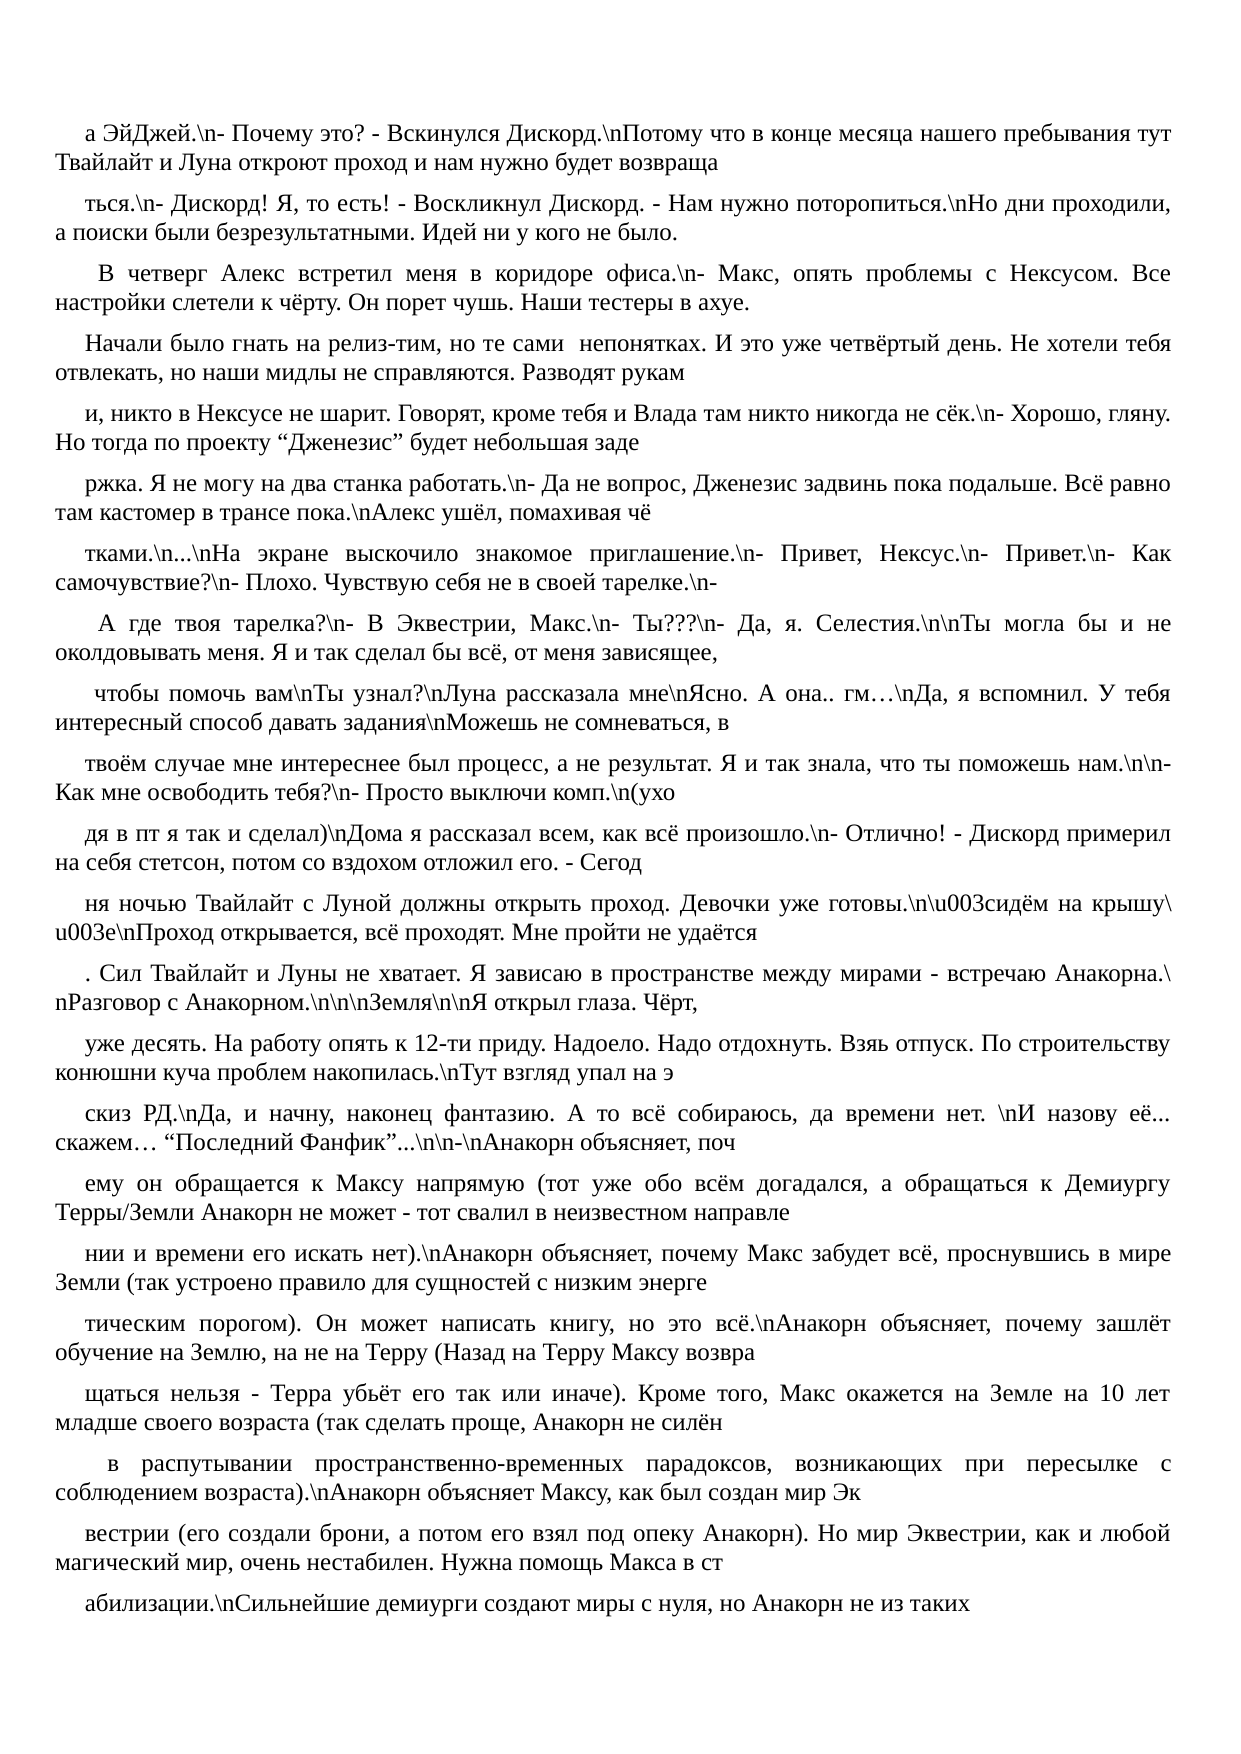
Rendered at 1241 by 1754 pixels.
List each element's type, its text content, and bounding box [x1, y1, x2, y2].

text щаться нельзя - Терра убьёт его так или иначе). Кроме того, Макс окажется на Земле на 10 лет младше своего возраста (так сделать проще, Анакорн не силён [55, 1378, 1172, 1436]
text ржка. Я не могу на два станка работать.\n- Да не вопрос, Дженезис задвинь пока подальше. Всё равно там кастомер в трансе пока.\nАлекс ушёл, помахивая чё [55, 468, 1172, 526]
text тками.\n...\nНа экране выскочило знакомое приглашение.\n- Привет, Нексус.\n- Привет.\n- Как самочувствие?\n- Плохо. Чувствую себя не в своей тарелке.\n- [55, 538, 1172, 596]
text ться.\n- Дискорд! Я, то есть! - Воскликнул Дискорд. - Нам нужно поторопиться.\nНо дни проходили, а поиски были безрезультатными. Идей ни у кого не было. [55, 188, 1172, 246]
text уже десять. На работу опять к 12-ти приду. Надоело. Надо отдохнуть. Взяь отпуск. По строительству конюшни куча проблем накопилась.\nТут взгляд упал на э [55, 1028, 1172, 1086]
text . Сил Твайлайт и Луны не хватает. Я зависаю в пространстве между мирами - встречаю Анакорна.\nРазговор с Анакорном.\n\n\nЗемля\n\nЯ открыл глаза. Чёрт, [55, 958, 1172, 1016]
text А где твоя тарелка?\n- В Эквестрии, Макс.\n- Ты???\n- Да, я. Селестия.\n\nТы могла бы и не околдовывать меня. Я и так сделал бы всё, от меня зависящее, [55, 608, 1172, 666]
text вестрии (его создали брони, а потом его взял под опеку Анакорн). Но мир Эквестрии, как и любой магический мир, очень нестабилен. Нужна помощь Макса в ст [55, 1518, 1172, 1576]
text чтобы помочь вам\nТы узнал?\nЛуна рассказала мне\nЯсно. А она.. гм…\nДа, я вспомнил. У тебя интересный способ давать задания\nМожешь не сомневаться, в [55, 678, 1172, 736]
text в распутывании пространственно-временных парадоксов, возникающих при пересылке с соблюдением возраста).\nАнакорн объясняет Максу, как был создан мир Эк [55, 1448, 1172, 1506]
text тическим порогом). Он может написать книгу, но это всё.\nАнакорн объясняет, почему зашлёт обучение на Землю, на не на Терру (Назад на Терру Максу возвра [55, 1308, 1172, 1366]
text нии и времени его искать нет).\nАнакорн объясняет, почему Макс забудет всё, проснувшись в мире Земли (так устроено правило для сущностей с низким энерге [55, 1238, 1172, 1296]
text ня ночью Твайлайт с Луной должны открыть проход. Девочки уже готовы.\n\u003cидём на крышу\u003e\nПроход открывается, всё проходят. Мне пройти не удаётся [55, 888, 1172, 946]
text твоём случае мне интереснее был процесс, а не результат. Я и так знала, что ты поможешь нам.\n\n- Как мне освободить тебя?\n- Просто выключи комп.\n(ухо [55, 748, 1172, 806]
text ему он обращается к Максу напрямую (тот уже обо всём догадался, а обращаться к Демиургу Терры/Земли Анакорн не может - тот свалил в неизвестном направле [55, 1168, 1172, 1226]
text скиз РД.\nДа, и начну, наконец фантазию. А то всё собираюсь, да времени нет. \nИ назову её... скажем… “Последний Фанфик”...\n\n-\nАнакорн объясняет, поч [55, 1098, 1172, 1156]
text В четверг Алекс встретил меня в коридоре офиса.\n- Макс, опять проблемы с Нексусом. Все настройки слетели к чёрту. Он порет чушь. Наши тестеры в ахуе. [55, 258, 1172, 316]
text дя в пт я так и сделал)\nДома я рассказал всем, как всё произошло.\n- Отлично! - Дискорд примерил на себя стетсон, потом со вздохом отложил его. - Сегод [55, 818, 1172, 876]
text абилизации.\nСильнейшие демиурги создают миры с нуля, но Анакорн не из таких [55, 1588, 1172, 1617]
text а ЭйДжей.\n- Почему это? - Вскинулся Дискорд.\nПотому что в конце месяца нашего пребывания тут Твайлайт и Луна откроют проход и нам нужно будет возвраща [55, 118, 1172, 176]
text Начали было гнать на релиз-тим, но те сами непонятках. И это уже четвёртый день. Не хотели тебя отвлекать, но наши мидлы не справляются. Разводят рукам [55, 328, 1172, 386]
text и, никто в Нексусе не шарит. Говорят, кроме тебя и Влада там никто никогда не сёк.\n- Хорошо, гляну. Но тогда по проекту “Дженезис” будет небольшая заде [55, 398, 1172, 456]
